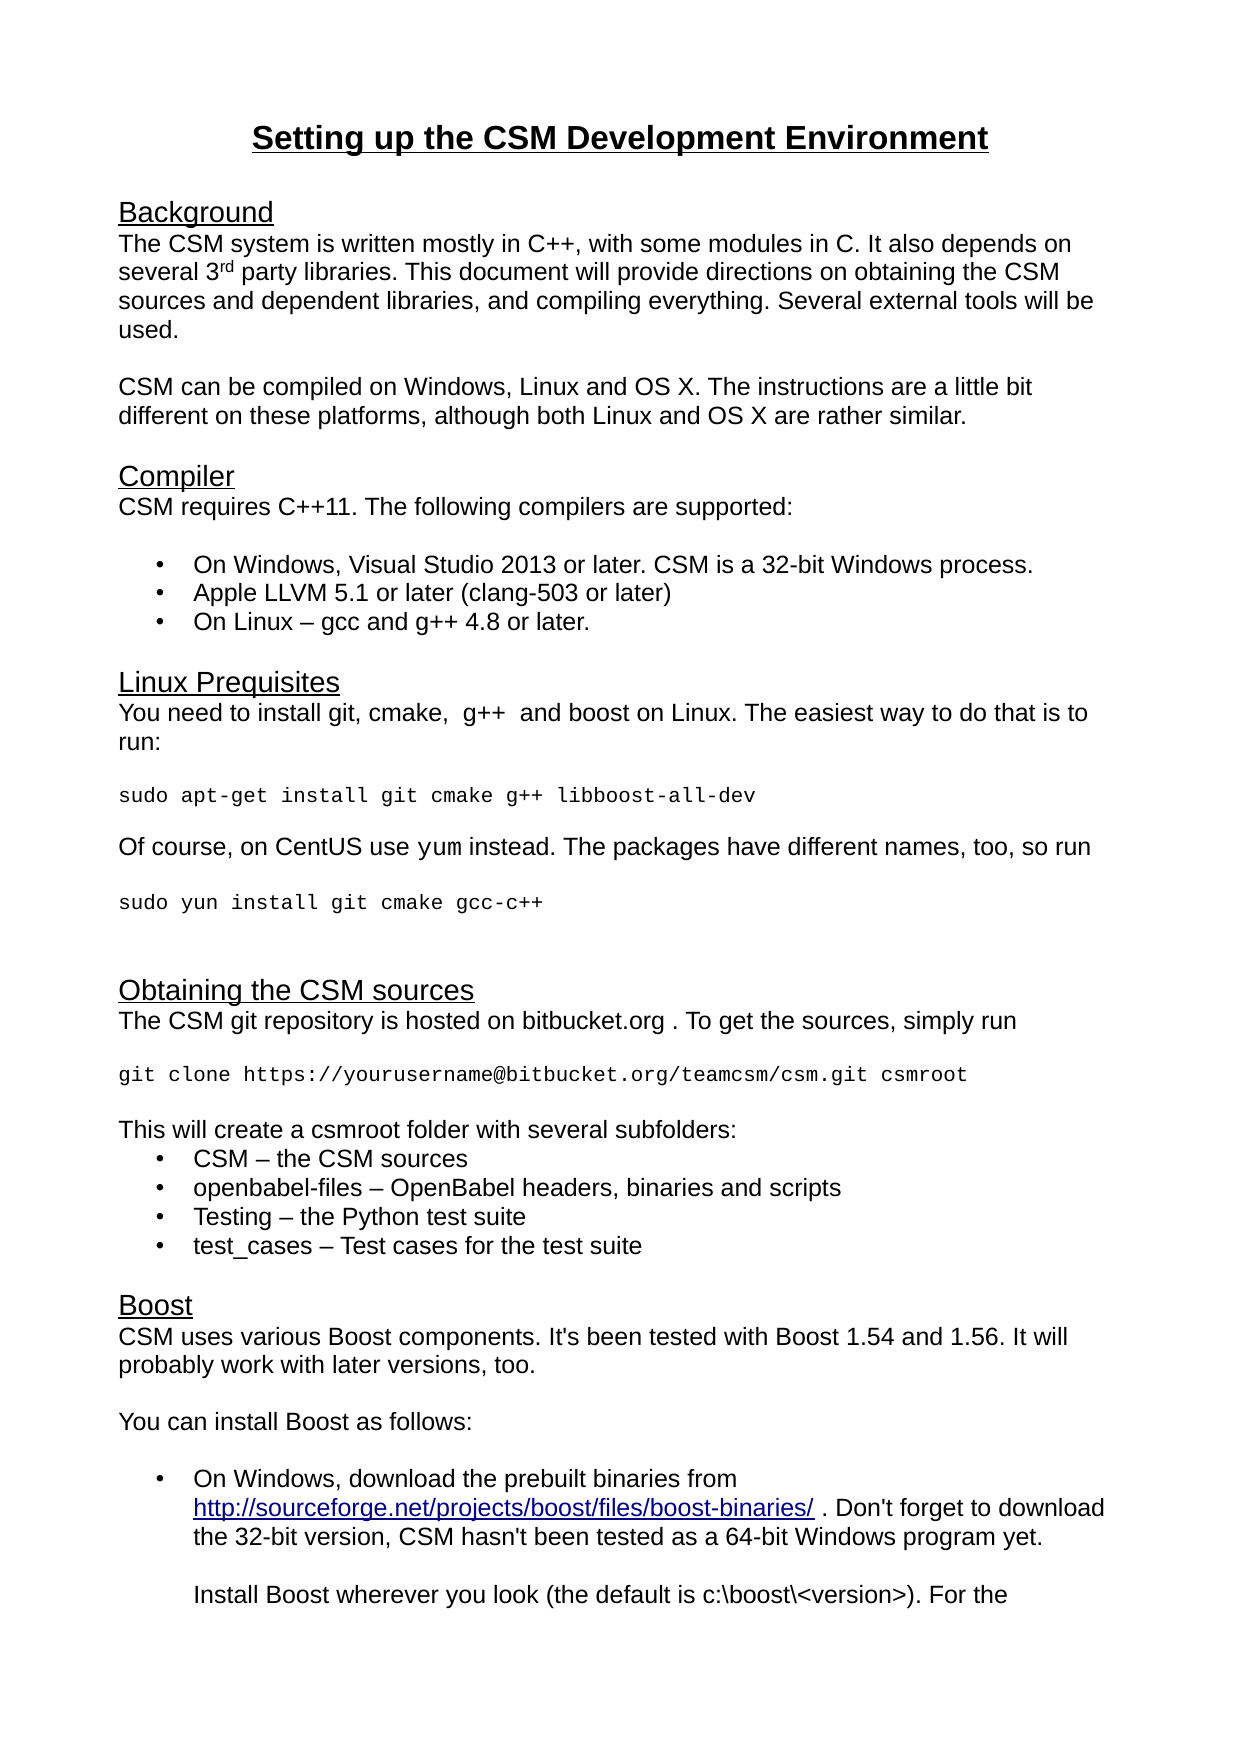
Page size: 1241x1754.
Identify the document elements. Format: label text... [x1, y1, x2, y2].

text Compiler [118, 458, 1122, 492]
list openbabel-files – OpenBabel headers, binaries and scripts [156, 1173, 1122, 1202]
text Background [118, 195, 1122, 228]
text The CSM system is written mostly in C++, with some modules in C. It also depends on several 3rd party libraries. This document will provide directions on obtaining the CSM sources and dependent libraries, and compiling everything. Several external tools will be used. [118, 228, 1122, 343]
text git clone https://yourusername@bitbucket.org/teamcsm/csm.git csmroot [118, 1063, 1122, 1087]
text Setting up the CSM Development Environment [118, 118, 1122, 157]
text sudo yun install git cmake gcc-c++ [118, 892, 1122, 915]
text Linux Prequisites [118, 665, 1122, 698]
text You can install Boost as follows: [118, 1407, 1122, 1436]
list On Windows, Visual Studio 2013 or later. CSM is a 32-bit Windows process. [156, 549, 1122, 578]
text CSM requires C++11. The following compilers are supported: [118, 492, 1122, 521]
list On Linux – gcc and g++ 4.8 or later. [156, 607, 1122, 636]
text Obtaining the CSM sources [118, 972, 1122, 1006]
list Apple LLVM 5.1 or later (clang-503 or later) [156, 578, 1122, 607]
text You need to install git, cmake, g++ and boost on Linux. The easiest way to do that is to run: [118, 698, 1122, 756]
text CSM uses various Boost components. It's been tested with Boost 1.54 and 1.56. It will probably work with later versions, too. [118, 1322, 1122, 1379]
list test_cases – Test cases for the test suite [156, 1231, 1122, 1260]
list CSM – the CSM sources [156, 1144, 1122, 1173]
text sudo apt-get install git cmake g++ libboost-all-dev [118, 785, 1122, 808]
text CSM can be compiled on Windows, Linux and OS X. The instructions are a little bit different on these platforms, although both Linux and OS X are rather similar. [118, 372, 1122, 430]
text This will create a csmroot folder with several subfolders: [118, 1116, 1122, 1144]
text Of course, on CentUS use yum instead. The packages have different names, too, so run [118, 832, 1122, 863]
text Boost [118, 1288, 1122, 1322]
list Testing – the Python test suite [156, 1202, 1122, 1231]
text The CSM git repository is hosted on bitbucket.org . To get the sources, simply run [118, 1006, 1122, 1035]
list On Windows, download the prebuilt binaries from http://sourceforge.net/projects/boost/files/boost-binaries/ . Don't forget to download the 32-bit version, CSM hasn't been tested as a 64-bit Windows program yet. Install Boost wherever you look (the default is c:\boost\<version>). For the [156, 1464, 1122, 1608]
